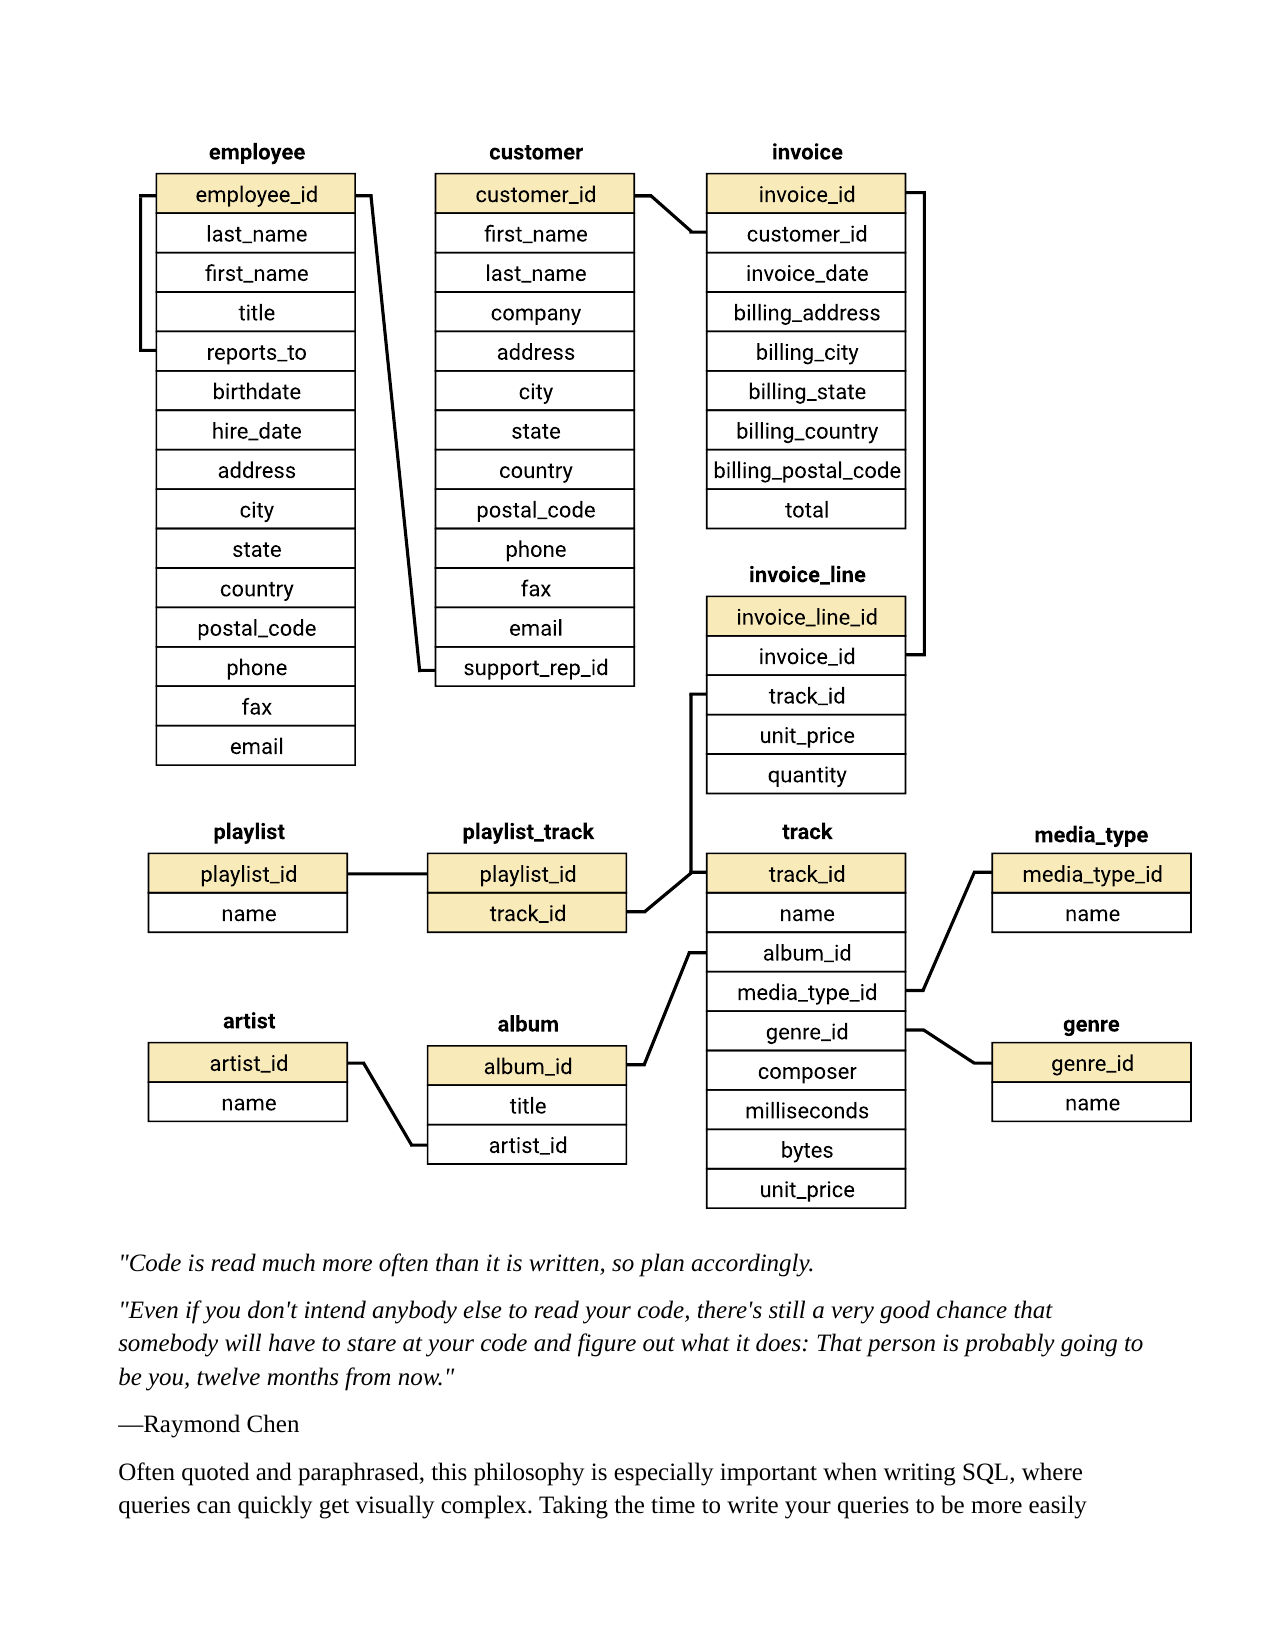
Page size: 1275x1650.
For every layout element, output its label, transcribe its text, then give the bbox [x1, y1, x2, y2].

text "Even if you don't intend anybody else to read your code, there's still a very good chance that somebody will have to stare at your code and figure out what it does: That person is probably going to be you, twelve months from now." [118, 1296, 1157, 1390]
text Often quoted and paraphrased, this philosophy is especially important when writing SQL, where queries can quickly get visually complex. Taking the time to write your queries to be more easily [118, 1457, 1157, 1518]
text "Code is read much more often than it is written, so plan accordingly. [118, 1248, 1157, 1277]
text —Raymond Chen [118, 1409, 1157, 1438]
